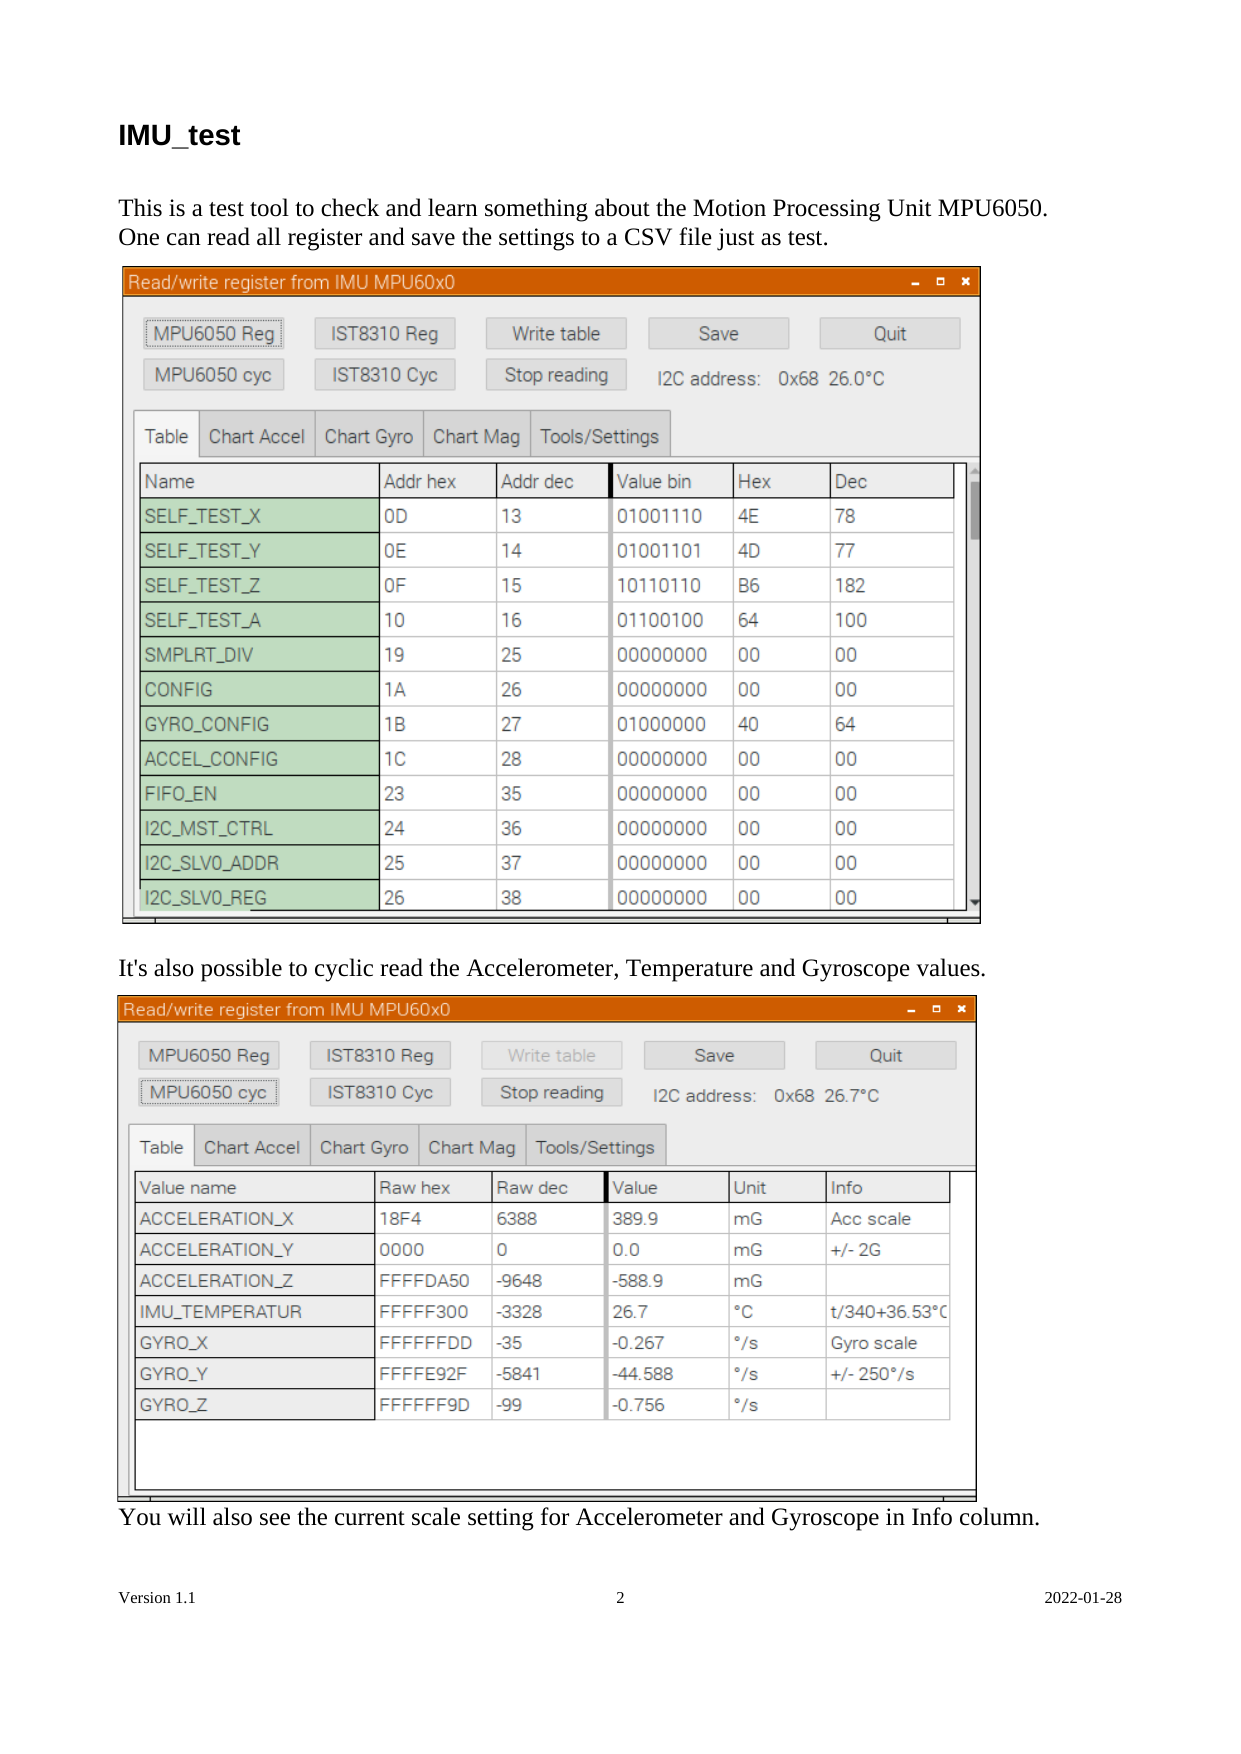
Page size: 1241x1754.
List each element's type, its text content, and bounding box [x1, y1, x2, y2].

subtitle IMU_test [118, 118, 1122, 152]
text It's also possible to cyclic read the Accelerometer, Temperature and Gyroscope values. [118, 953, 1122, 981]
text This is a test tool to check and learn something about the Motion Processing Unit MPU6050. [118, 193, 1122, 222]
text One can read all register and save the settings to a CSV file just as test. [118, 222, 1122, 251]
picture [117, 995, 977, 1502]
picture [122, 266, 981, 924]
text You will also see the current scale setting for Accelerometer and Gyroscope in Info column. [118, 981, 1122, 1531]
